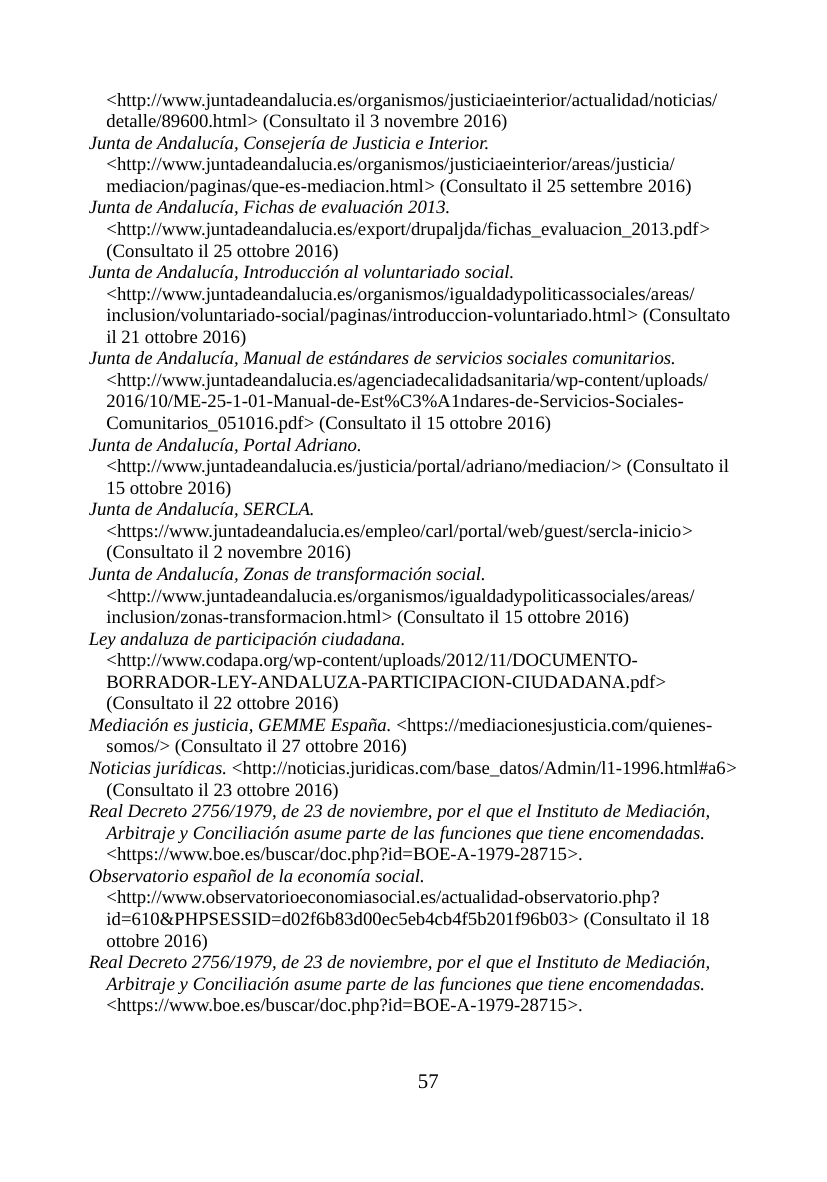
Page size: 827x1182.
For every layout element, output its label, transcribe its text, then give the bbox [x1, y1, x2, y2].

text Junta de Andalucía, Fichas de evaluación 2013. <http://www.juntadeandalucia.es/export/drupaljda/fichas_evaluacion_2013.pdf> (Consultato il 25 ottobre 2016) [88, 196, 738, 261]
text Junta de Andalucía, Consejería de Justicia e Interior. <http://www.juntadeandalucia.es/organismos/justiciaeinterior/areas/justicia/mediacion/paginas/que-es-mediacion.html> (Consultato il 25 settembre 2016) [88, 132, 738, 196]
text <http://www.juntadeandalucia.es/organismos/justiciaeinterior/actualidad/noticias/detalle/89600.html> (Consultato il 3 novembre 2016) [88, 88, 738, 132]
text Real Decreto 2756/1979, de 23 de noviembre, por el que el Instituto de Mediación, Arbitraje y Conciliación asume parte de las funciones que tiene encomendadas. <https://www.boe.es/buscar/doc.php?id=BOE-A-1979-28715>. [88, 951, 738, 1016]
text Mediación es justicia, GEMME España. <https://mediacionesjusticia.com/quienes-somos/> (Consultato il 27 ottobre 2016) [88, 714, 738, 757]
text Junta de Andalucía, SERCLA. <https://www.juntadeandalucia.es/empleo/carl/portal/web/guest/sercla-inicio> (Consultato il 2 novembre 2016) [88, 498, 738, 563]
text Ley andaluza de participación ciudadana. <http://www.codapa.org/wp-content/uploads/2012/11/DOCUMENTO-BORRADOR-LEY-ANDALUZA-PARTICIPACION-CIUDADANA.pdf> (Consultato il 22 ottobre 2016) [88, 628, 738, 714]
text Junta de Andalucía, Portal Adriano. <http://www.juntadeandalucia.es/justicia/portal/adriano/mediacion/> (Consultato il 15 ottobre 2016) [88, 433, 738, 498]
text Junta de Andalucía, Introducción al voluntariado social. <http://www.juntadeandalucia.es/organismos/igualdadypoliticassociales/areas/inclusion/voluntariado-social/paginas/introduccion-voluntariado.html> (Consultato il 21 ottobre 2016) [88, 261, 738, 347]
text Observatorio español de la economía social. <http://www.observatorioeconomiasocial.es/actualidad-observatorio.php?id=610&PHPSESSID=d02f6b83d00ec5eb4cb4f5b201f96b03> (Consultato il 18 ottobre 2016) [88, 865, 738, 951]
text Noticias jurídicas. <http://noticias.juridicas.com/base_datos/Admin/l1-1996.html#a6> (Consultato il 23 ottobre 2016) [88, 757, 738, 800]
text Junta de Andalucía, Zonas de transformación social. <http://www.juntadeandalucia.es/organismos/igualdadypoliticassociales/areas/inclusion/zonas-transformacion.html> (Consultato il 15 ottobre 2016) [88, 563, 738, 628]
text Junta de Andalucía, Manual de estándares de servicios sociales comunitarios. <http://www.juntadeandalucia.es/agenciadecalidadsanitaria/wp-content/uploads/2016/10/ME-25-1-01-Manual-de-Est%C3%A1ndares-de-Servicios-Sociales-Comunitarios_051016.pdf> (Consultato il 15 ottobre 2016) [88, 347, 738, 433]
text Real Decreto 2756/1979, de 23 de noviembre, por el que el Instituto de Mediación, Arbitraje y Conciliación asume parte de las funciones que tiene encomendadas. <https://www.boe.es/buscar/doc.php?id=BOE-A-1979-28715>. [88, 800, 738, 865]
